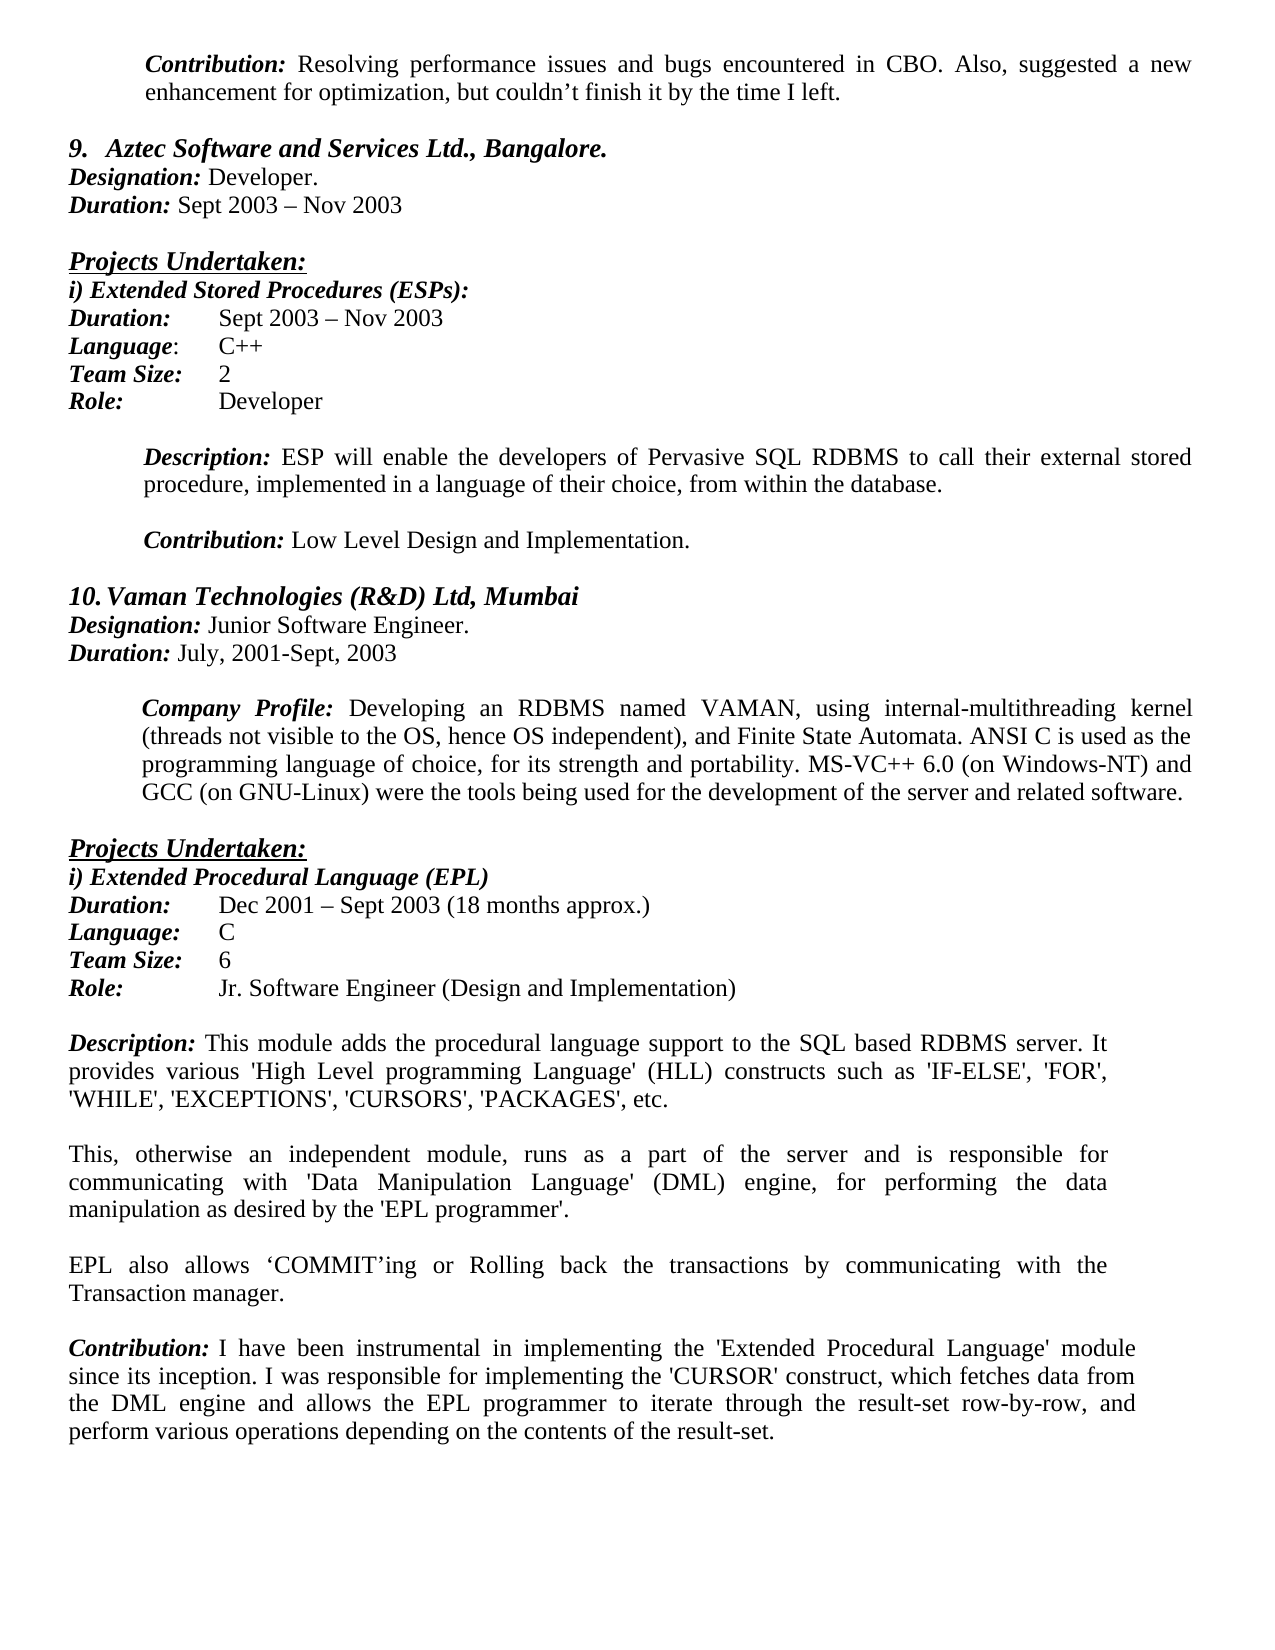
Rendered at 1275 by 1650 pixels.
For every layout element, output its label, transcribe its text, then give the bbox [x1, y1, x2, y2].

text Projects Undertaken: [68, 833, 1193, 863]
text Role: Developer [68, 387, 1193, 415]
text Language: C [68, 918, 1193, 946]
text Company Profile: Developing an RDBMS named VAMAN, using internal-multithreading kernel (threads not visible to the OS, hence OS independent), and Finite State Automata. ANSI C is used as the programming language of choice, for its strength and portability. MS-VC++ 6.0 (on Windows-NT) and GCC (on GNU-Linux) were the tools being used for the development of the server and related software. [142, 694, 1193, 805]
list Aztec Software and Services Ltd., Bangalore. [68, 133, 1193, 163]
text Contribution: I have been instrumental in implementing the 'Extended Procedural Language' module since its inception. I was responsible for implementing the 'CURSOR' construct, which fetches data from the DML engine and allows the EPL programmer to iterate through the result-set row-by-row, and perform various operations depending on the contents of the result-set. [68, 1334, 1137, 1445]
text Duration: Sept 2003 – Nov 2003 [68, 191, 1193, 219]
text Team Size: 6 [68, 946, 1193, 974]
text Projects Undertaken: [68, 247, 1193, 277]
text Description: This module adds the procedural language support to the SQL based RDBMS server. It provides various 'High Level programming Language' (HLL) constructs such as 'IF-ELSE', 'FOR', 'WHILE', 'EXCEPTIONS', 'CURSORS', 'PACKAGES', etc. [68, 1029, 1109, 1112]
text Role: Jr. Software Engineer (Design and Implementation) [68, 974, 1193, 1002]
text i) Extended Procedural Language (EPL) [68, 863, 1193, 891]
text Description: ESP will enable the developers of Pervasive SQL RDBMS to call their external stored procedure, implemented in a language of their choice, from within the database. [143, 443, 1193, 498]
text Language: C++ [68, 332, 1193, 360]
list Vaman Technologies (R&D) Ltd, Mumbai [68, 581, 1193, 611]
text i) Extended Stored Procedures (ESPs): [68, 277, 1193, 304]
text Duration: July, 2001-Sept, 2003 [68, 639, 1193, 667]
text Contribution: Resolving performance issues and bugs encountered in CBO. Also, suggested a new enhancement for optimization, but couldn’t finish it by the time I left. [145, 50, 1193, 106]
text Contribution: Low Level Design and Implementation. [143, 526, 1193, 554]
text EPL also allows ‘COMMIT’ing or Rolling back the transactions by communicating with the Transaction manager. [68, 1251, 1109, 1306]
text Team Size: 2 [68, 360, 1193, 387]
text Duration: Dec 2001 – Sept 2003 (18 months approx.) [68, 891, 1193, 918]
text Designation: Junior Software Engineer. [68, 611, 1193, 639]
text Designation: Developer. [68, 163, 1193, 191]
text This, otherwise an independent module, runs as a part of the server and is responsible for communicating with 'Data Manipulation Language' (DML) engine, for performing the data manipulation as desired by the 'EPL programmer'. [68, 1140, 1109, 1223]
text Duration: Sept 2003 – Nov 2003 [68, 304, 1193, 332]
